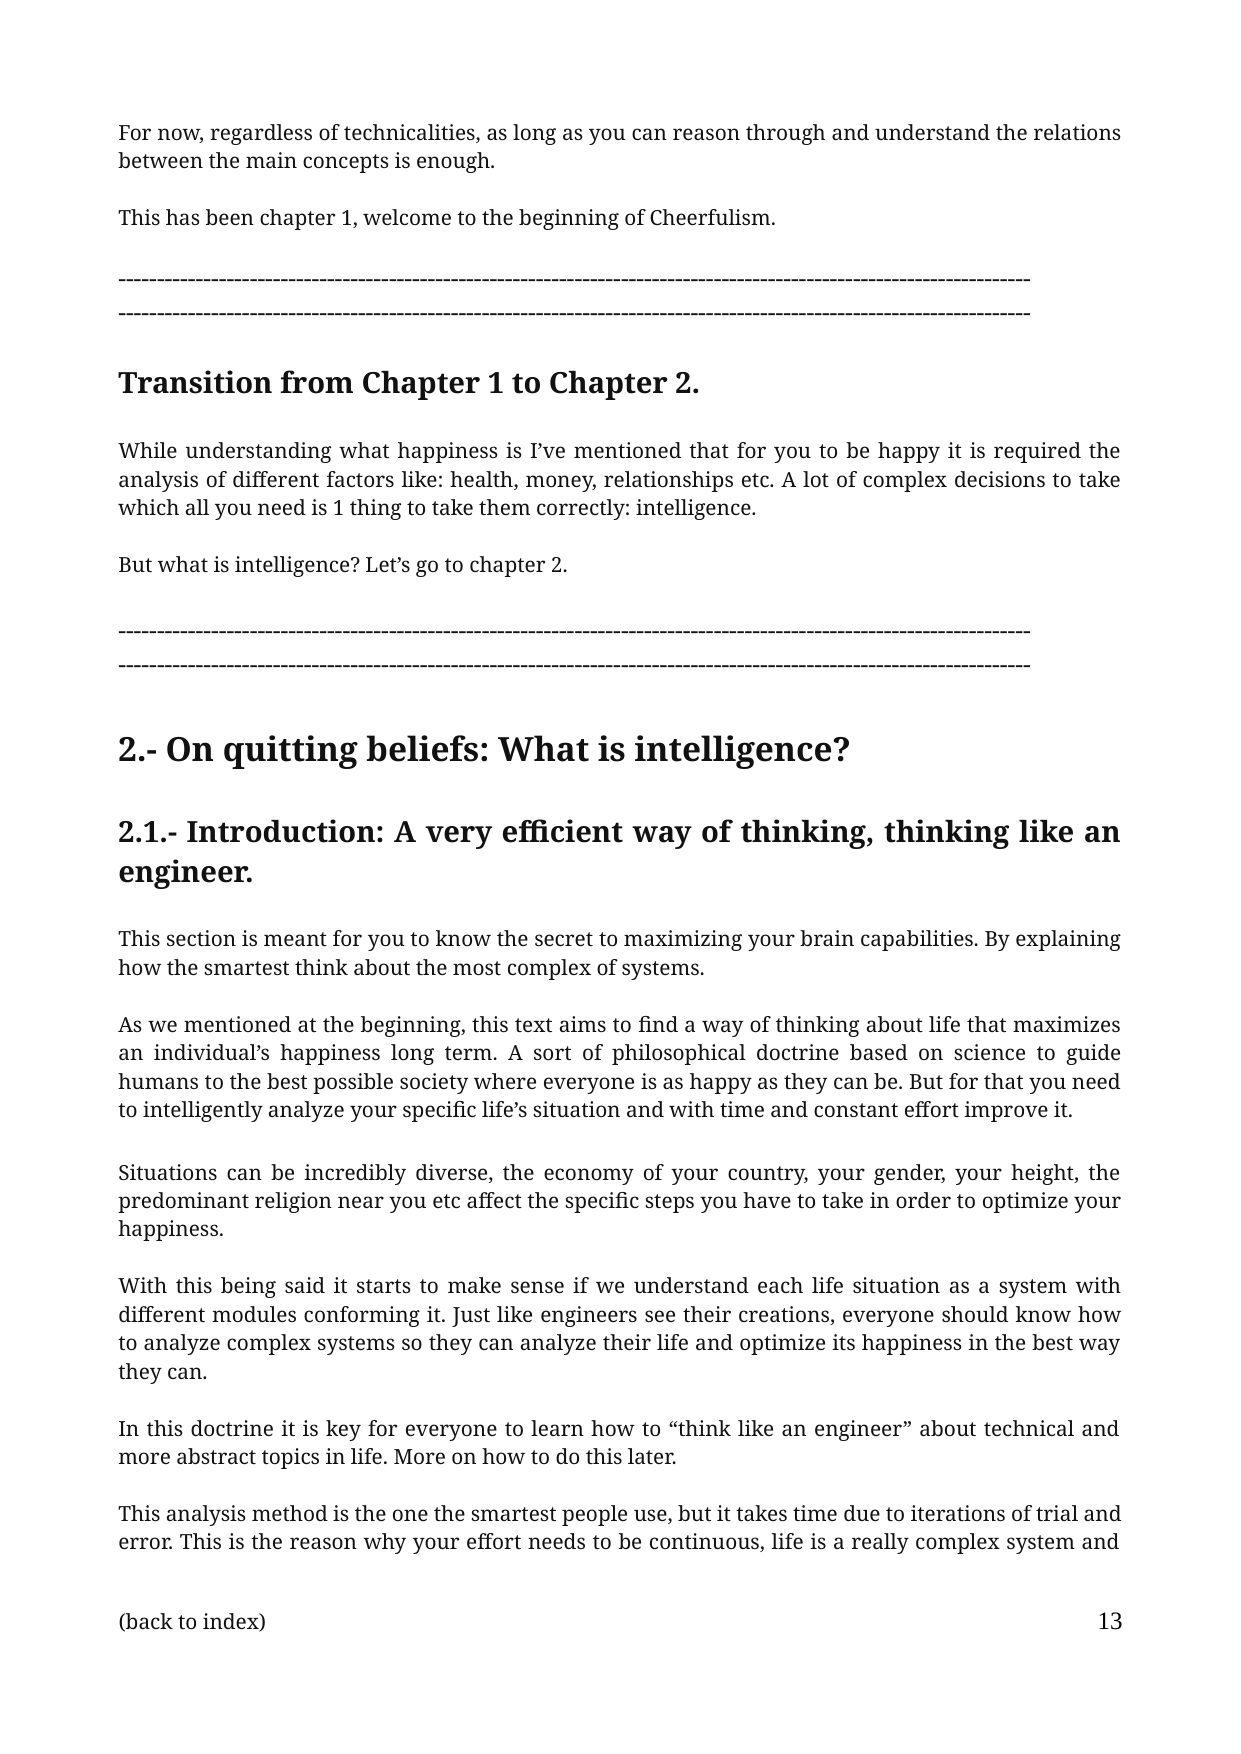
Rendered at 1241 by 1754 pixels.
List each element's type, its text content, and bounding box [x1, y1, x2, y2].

text This section is meant for you to know the secret to maximizing your brain capabilities. By explaining how the smartest think about the most complex of systems. [118, 924, 1122, 981]
text With this being said it starts to make sense if we understand each life situation as a system with different modules conforming it. Just like engineers see their creations, everyone should know how to analyze complex systems so they can analyze their life and optimize its happiness in the best way they can. [118, 1271, 1122, 1385]
text But what is intelligence? Let’s go to chapter 2. [118, 550, 1122, 578]
text For now, regardless of technicalities, as long as you can reason through and understand the relations between the main concepts is enough. [118, 118, 1122, 175]
text ---------------------------------------------------------------------------------------------------------------------- [118, 260, 1122, 294]
text 2.1.- Introduction: A very efficient way of thinking, thinking like an engineer. [118, 811, 1122, 891]
text This has been chapter 1, welcome to the beginning of Cheerfulism. [118, 203, 1122, 232]
text ---------------------------------------------------------------------------------------------------------------------- [118, 294, 1122, 328]
text 2.- On quitting beliefs: What is intelligence? [118, 726, 1122, 771]
text While understanding what happiness is I’ve mentioned that for you to be happy it is required the analysis of different factors like: health, money, relationships etc. A lot of complex decisions to take which all you need is 1 thing to take them correctly: intelligence. [118, 436, 1122, 522]
text Situations can be incredibly diverse, the economy of your country, your gender, your height, the predominant religion near you etc affect the specific steps you have to take in order to optimize your happiness. [118, 1158, 1122, 1243]
text As we mentioned at the beginning, this text aims to find a way of thinking about life that maximizes an individual’s happiness long term. A sort of philosophical doctrine based on science to guide humans to the best possible society where everyone is as happy as they can be. But for that you need to intelligently analyze your specific life’s situation and with time and constant effort improve it. [118, 1010, 1122, 1124]
text ---------------------------------------------------------------------------------------------------------------------- [118, 647, 1122, 681]
text ---------------------------------------------------------------------------------------------------------------------- [118, 612, 1122, 647]
text This analysis method is the one the smartest people use, but it takes time due to iterations of trial and error. This is the reason why your effort needs to be continuous, life is a really complex system and [118, 1499, 1122, 1556]
text Transition from Chapter 1 to Chapter 2. [118, 362, 1122, 402]
text In this doctrine it is key for everyone to learn how to “think like an engineer” about technical and more abstract topics in life. More on how to do this later. [118, 1414, 1122, 1471]
